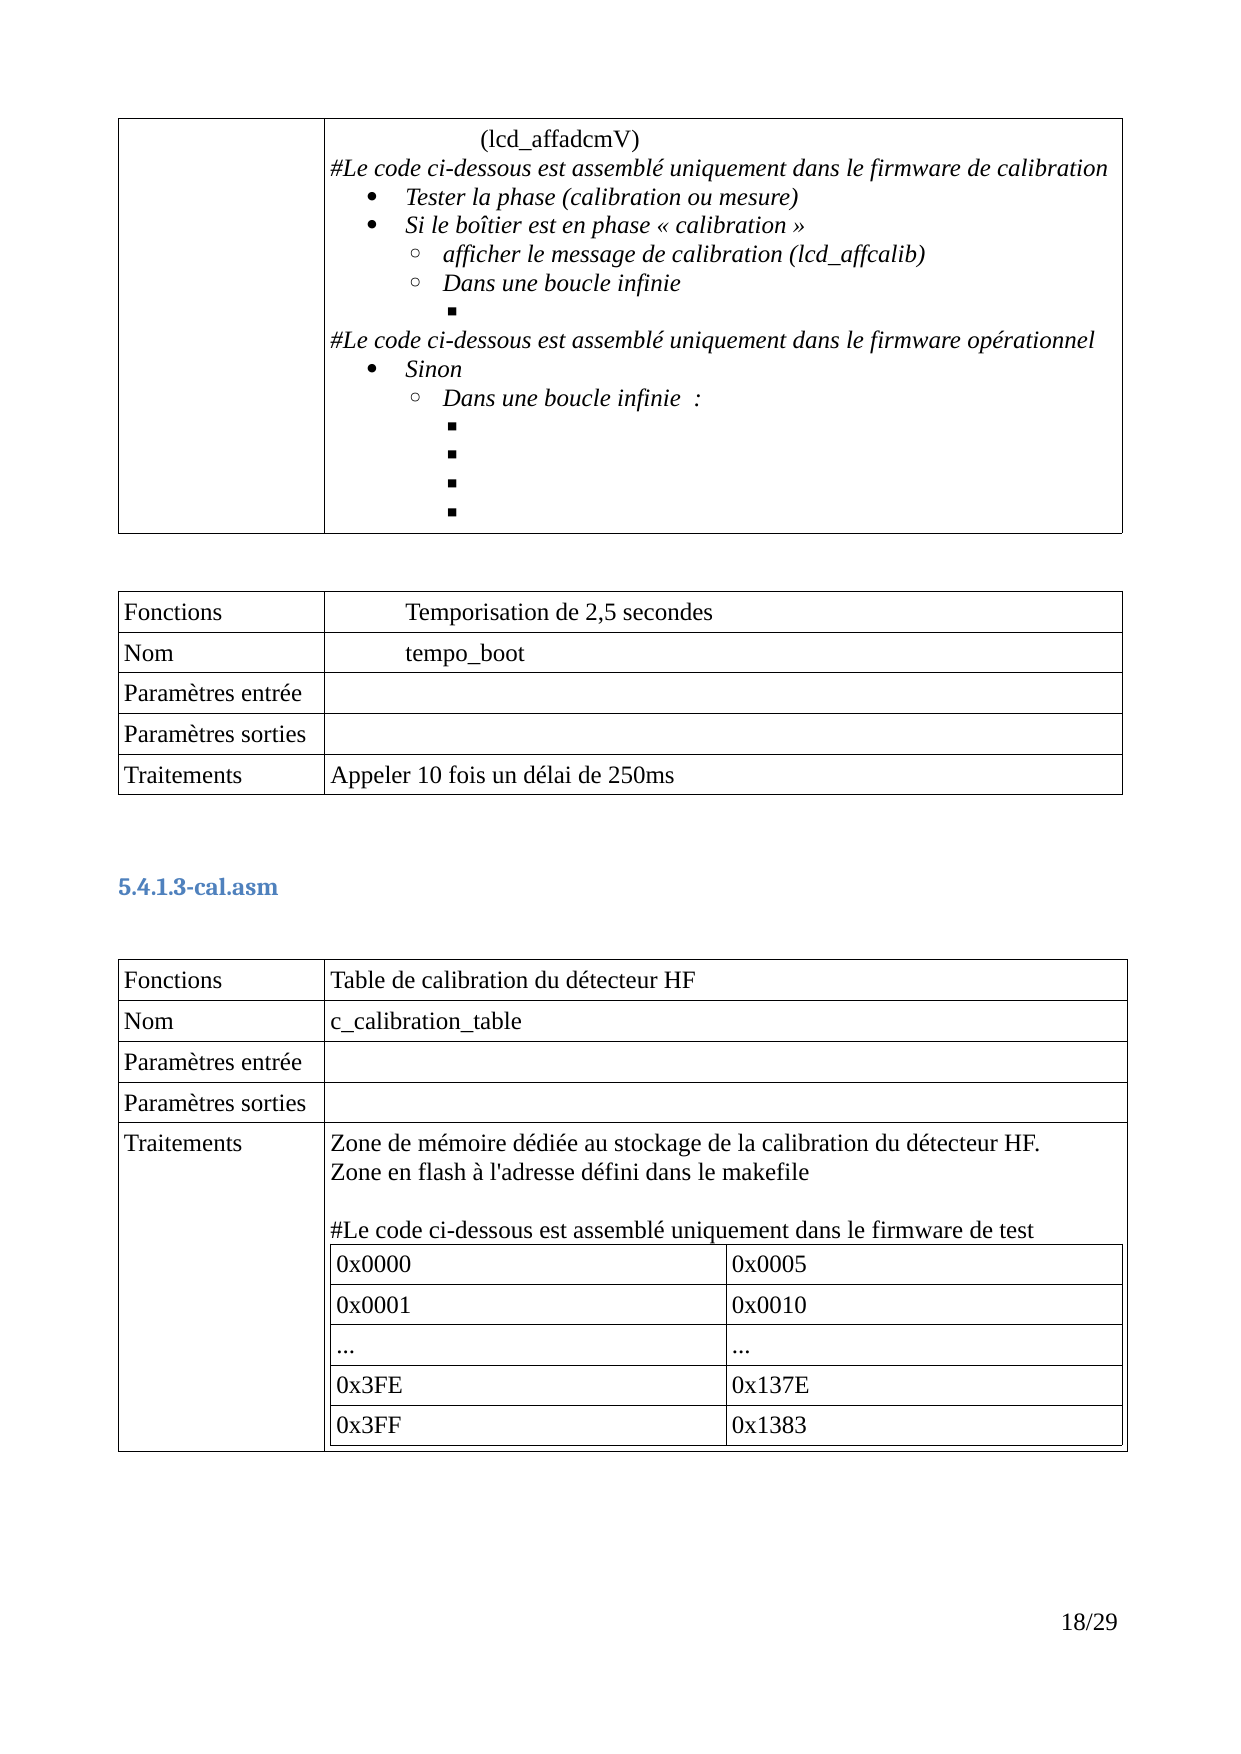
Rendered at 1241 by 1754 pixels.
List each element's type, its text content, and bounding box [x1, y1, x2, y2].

table_header 0x0000 [331, 1245, 726, 1284]
table_cell (lcd_affadcmV) #Le code ci-dessous est assemblé uniquement dans le firmware de calibration Tester la phase (calibration ou mesure) Si le boîtier est en phase « calibration » afficher le message de calibration (lcd_affcalib) Dans une boucle infinie #Le code ci-dessous est assemblé uniquement dans le firmware opérationnel Sinon Dans une boucle infinie : [325, 119, 1122, 533]
table_cell 0x0001 [331, 1285, 726, 1324]
subtitle 5.4.1.3-cal.asm [118, 873, 1122, 902]
table_cell ... [331, 1325, 726, 1364]
table_header Fonctions [119, 960, 324, 1000]
table_cell Paramètres sorties [119, 1083, 324, 1122]
table_cell Paramètres entrée [119, 673, 324, 713]
table_cell 0x1383 [727, 1406, 1122, 1445]
table_cell Traitements [119, 1123, 324, 1451]
table_cell [325, 714, 1122, 753]
table_header Fonctions [119, 592, 324, 631]
table_cell [325, 1083, 1127, 1122]
table_cell [325, 673, 1122, 713]
table_cell Nom [119, 633, 324, 672]
table_cell Traitements [119, 755, 324, 794]
table_cell Paramètres sorties [119, 714, 324, 753]
table_cell ... [727, 1325, 1122, 1364]
table_cell 0x137E [727, 1366, 1122, 1405]
table_cell Zone de mémoire dédiée au stockage de la calibration du détecteur HF. Zone en flash à l'adresse défini dans le makefile #Le code ci-dessous est assemblé uniquement dans le firmware de test [325, 1123, 1127, 1451]
table_cell tempo_boot [325, 633, 1122, 672]
table_header Table de calibration du détecteur HF [325, 960, 1127, 1000]
table_header Temporisation de 2,5 secondes [325, 592, 1122, 631]
table_cell [325, 1042, 1127, 1082]
table_cell Nom [119, 1001, 324, 1041]
table_cell Paramètres entrée [119, 1042, 324, 1082]
table_cell 0x3FE [331, 1366, 726, 1405]
table_cell [119, 119, 324, 533]
table_cell 0x3FF [331, 1406, 726, 1445]
table_cell Appeler 10 fois un délai de 250ms [325, 755, 1122, 794]
table_cell 0x0010 [727, 1285, 1122, 1324]
table_cell c_calibration_table [325, 1001, 1127, 1041]
table_header 0x0005 [727, 1245, 1122, 1284]
